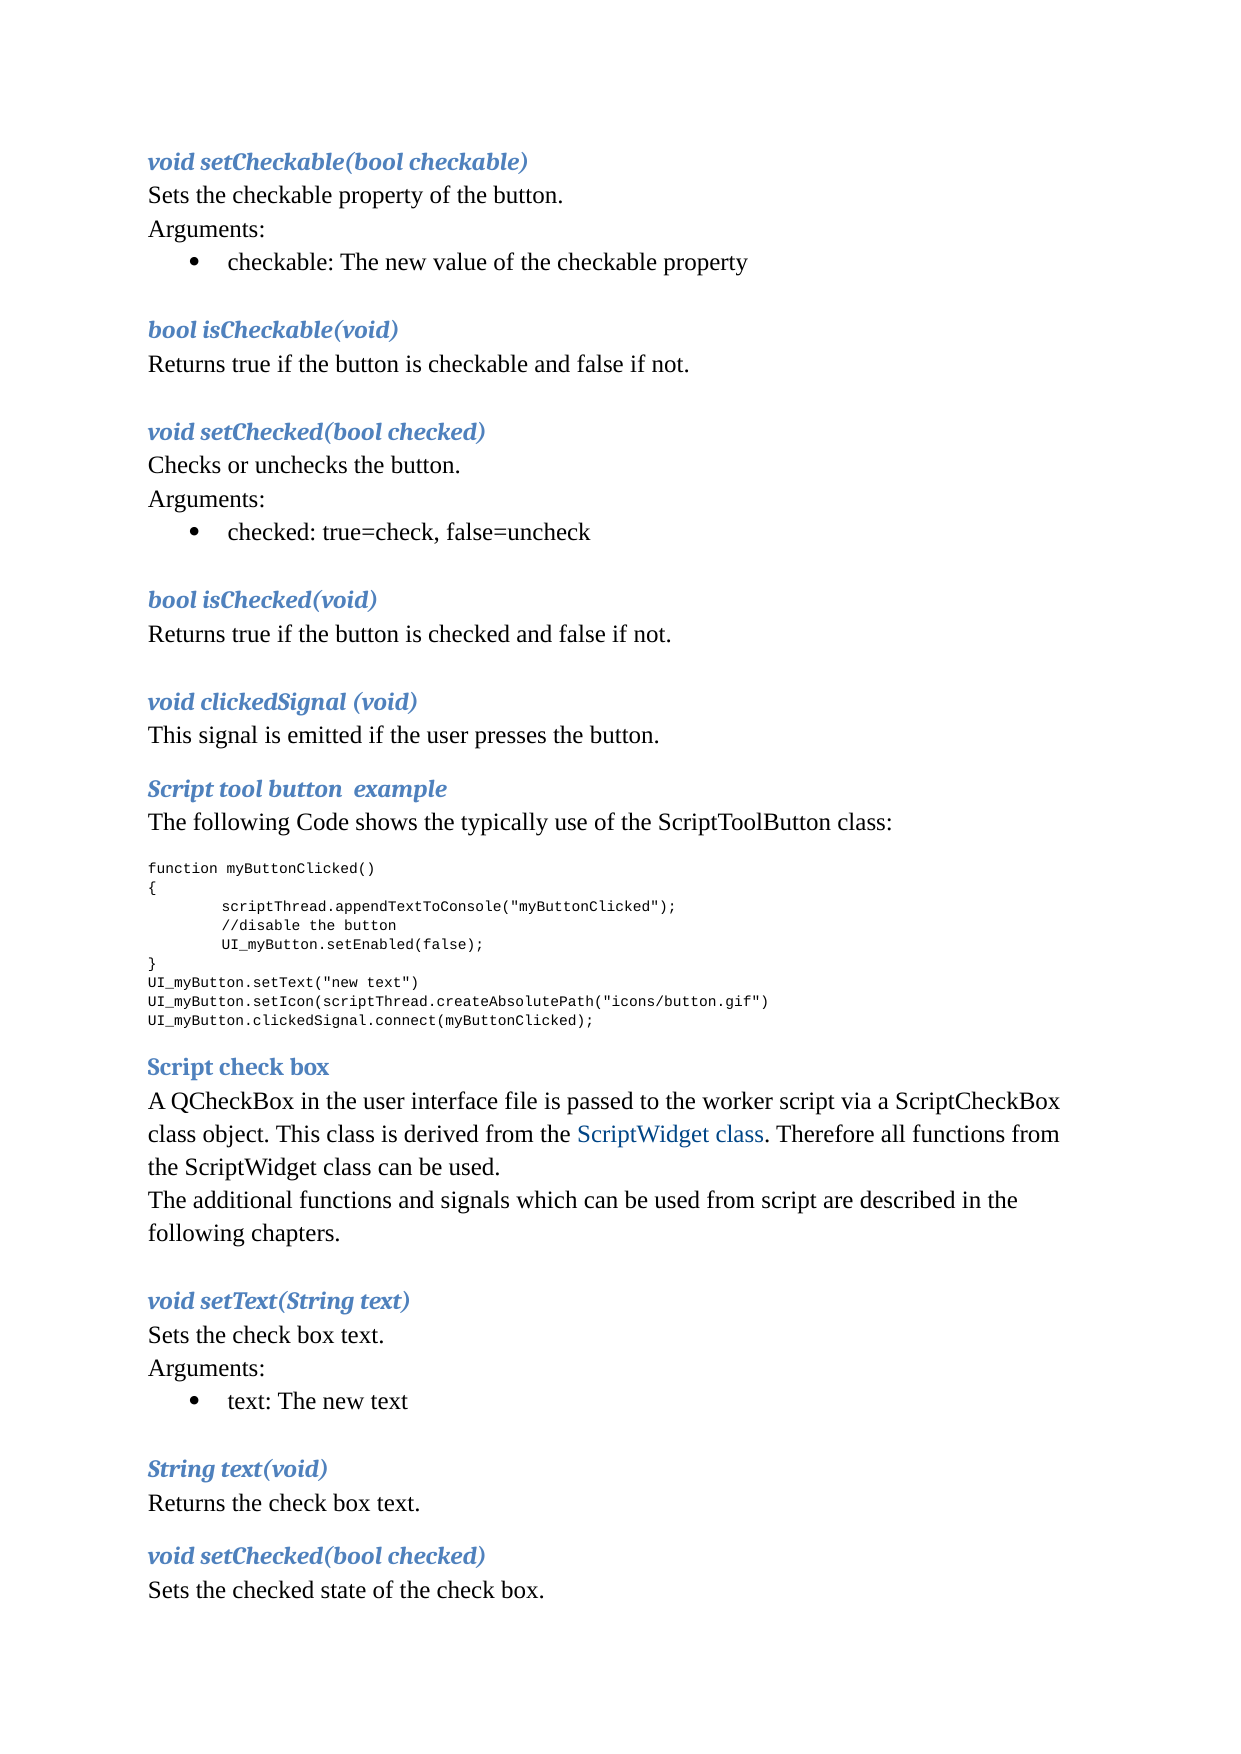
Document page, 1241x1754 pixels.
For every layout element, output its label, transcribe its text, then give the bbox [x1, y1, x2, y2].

subtitle bool isChecked(void) [148, 586, 1093, 614]
text Checks or unchecks the button. [148, 451, 1093, 479]
text Returns true if the button is checkable and false if not. [148, 349, 1093, 377]
text UI_myButton.setText("new text") [148, 975, 1093, 992]
text Sets the check box text. [148, 1320, 1093, 1349]
subtitle Script tool button example [148, 774, 1093, 803]
text Sets the checked state of the check box. [148, 1575, 1093, 1603]
subtitle String text(void) [148, 1455, 1093, 1484]
text A QCheckBox in the user interface file is passed to the worker script via a ScriptCheckBox class object. This class is derived from the ScriptWidget class. Therefore all functions from the ScriptWidget class can be used. [148, 1086, 1093, 1181]
subtitle void setChecked(bool checked) [148, 418, 1093, 446]
text Returns the check box text. [148, 1488, 1093, 1517]
list checkable: The new value of the checkable property [190, 247, 1093, 275]
subtitle void setText(String text) [148, 1287, 1093, 1316]
text UI_myButton.setEnabled(false); [148, 937, 1093, 954]
text UI_myButton.clickedSignal.connect(myButtonClicked); [148, 1013, 1093, 1029]
subtitle bool isCheckable(void) [148, 316, 1093, 344]
text { [148, 880, 1093, 897]
list text: The new text [190, 1386, 1093, 1415]
text Arguments: [148, 484, 1093, 512]
text The additional functions and signals which can be used from script are described in the following chapters. [148, 1185, 1093, 1247]
text Arguments: [148, 214, 1093, 242]
text //disable the button [148, 918, 1093, 935]
text The following Code shows the typically use of the ScriptToolButton class: [148, 807, 1093, 836]
text scriptThread.appendTextToConsole("myButtonClicked"); [148, 899, 1093, 916]
text Returns true if the button is checked and false if not. [148, 619, 1093, 647]
text } [148, 956, 1093, 973]
subtitle Script check box [148, 1053, 1093, 1082]
subtitle void setCheckable(bool checkable) [148, 148, 1093, 176]
subtitle void setChecked(bool checked) [148, 1542, 1093, 1571]
list checked: true=check, false=uncheck [190, 517, 1093, 545]
text Sets the checkable property of the button. [148, 181, 1093, 209]
subtitle void clickedSignal (void) [148, 688, 1093, 716]
text function myButtonClicked() [148, 861, 1093, 878]
text UI_myButton.setIcon(scriptThread.createAbsolutePath("icons/button.gif") [148, 994, 1093, 1011]
text This signal is emitted if the user presses the button. [148, 721, 1093, 749]
text Arguments: [148, 1353, 1093, 1382]
